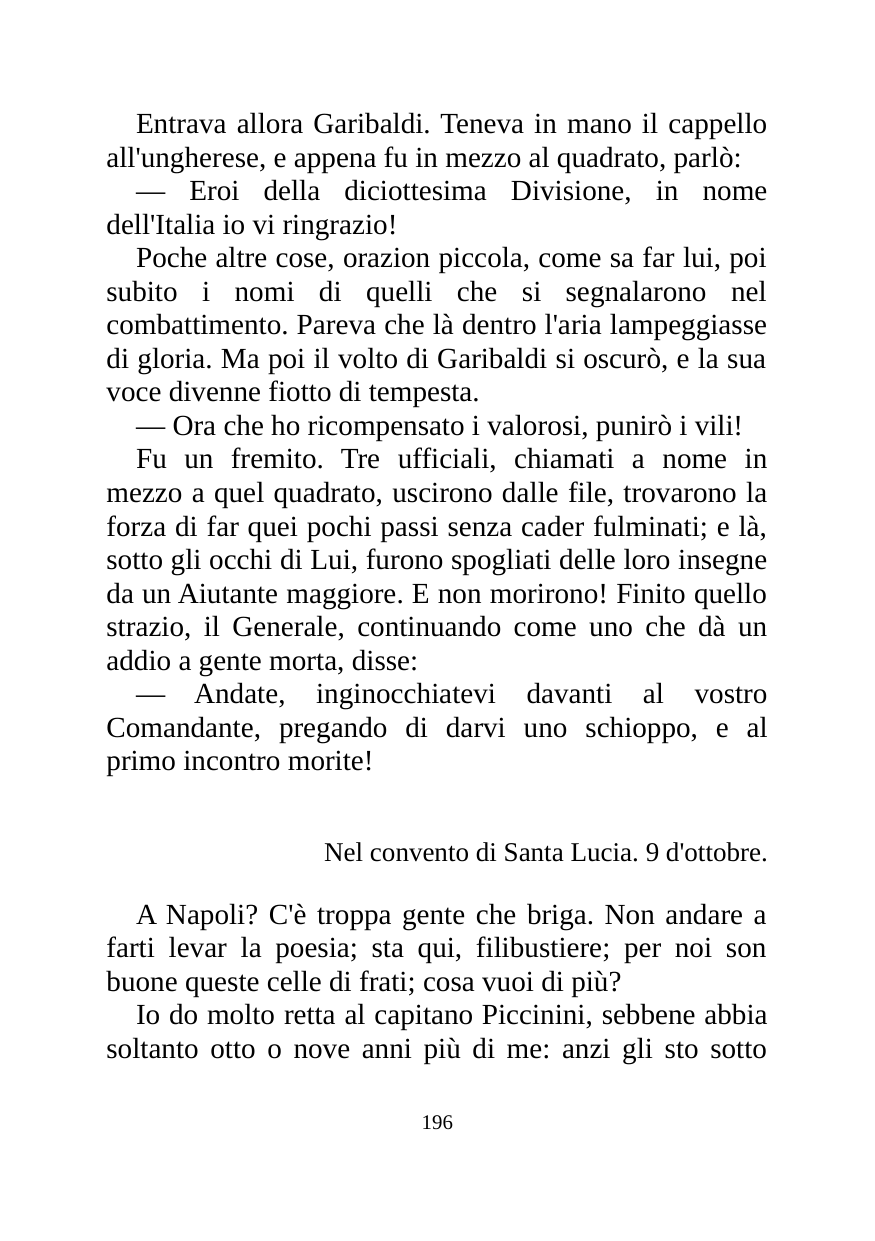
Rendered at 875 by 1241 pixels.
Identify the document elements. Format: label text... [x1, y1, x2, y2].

text Fu un fremito. Tre ufficiali, chiamati a nome in mezzo a quel quadrato, uscirono dalle file, trovarono la forza di far quei pochi passi senza cader fulminati; e là, sotto gli occhi di Lui, furono spogliati delle loro insegne da un Aiutante maggiore. E non morirono! Finito quello strazio, il Generale, continuando come uno che dà un addio a gente morta, disse: [106, 442, 768, 676]
text Poche altre cose, orazion piccola, come sa far lui, poi subito i nomi di quelli che si segnalarono nel combattimento. Pareva che là dentro l'aria lampeggiasse di gloria. Ma poi il volto di Garibaldi si oscurò, e la sua voce divenne fiotto di tempesta. [106, 240, 768, 408]
text Entrava allora Garibaldi. Teneva in mano il cappello all'ungherese, e appena fu in mezzo al quadrato, parlò: [106, 106, 768, 173]
text — Eroi della diciottesima Divisione, in nome dell'Italia io vi ringrazio! [106, 173, 768, 240]
text — Andate, inginocchiatevi davanti al vostro Comandante, pregando di darvi uno schioppo, e al primo incontro morite! [106, 676, 768, 777]
text — Ora che ho ricompensato i valorosi, punirò i vili! [106, 408, 768, 442]
text A Napoli? C'è troppa gente che briga. Non andare a farti levar la poesia; sta qui, filibustiere; per noi son buone queste celle di frati; cosa vuoi di più? [106, 897, 768, 997]
text Nel convento di Santa Lucia. 9 d'ottobre. [106, 836, 768, 867]
text Io do molto retta al capitano Piccinini, sebbene abbia soltanto otto o nove anni più di me: anzi gli sto sotto [106, 997, 768, 1064]
